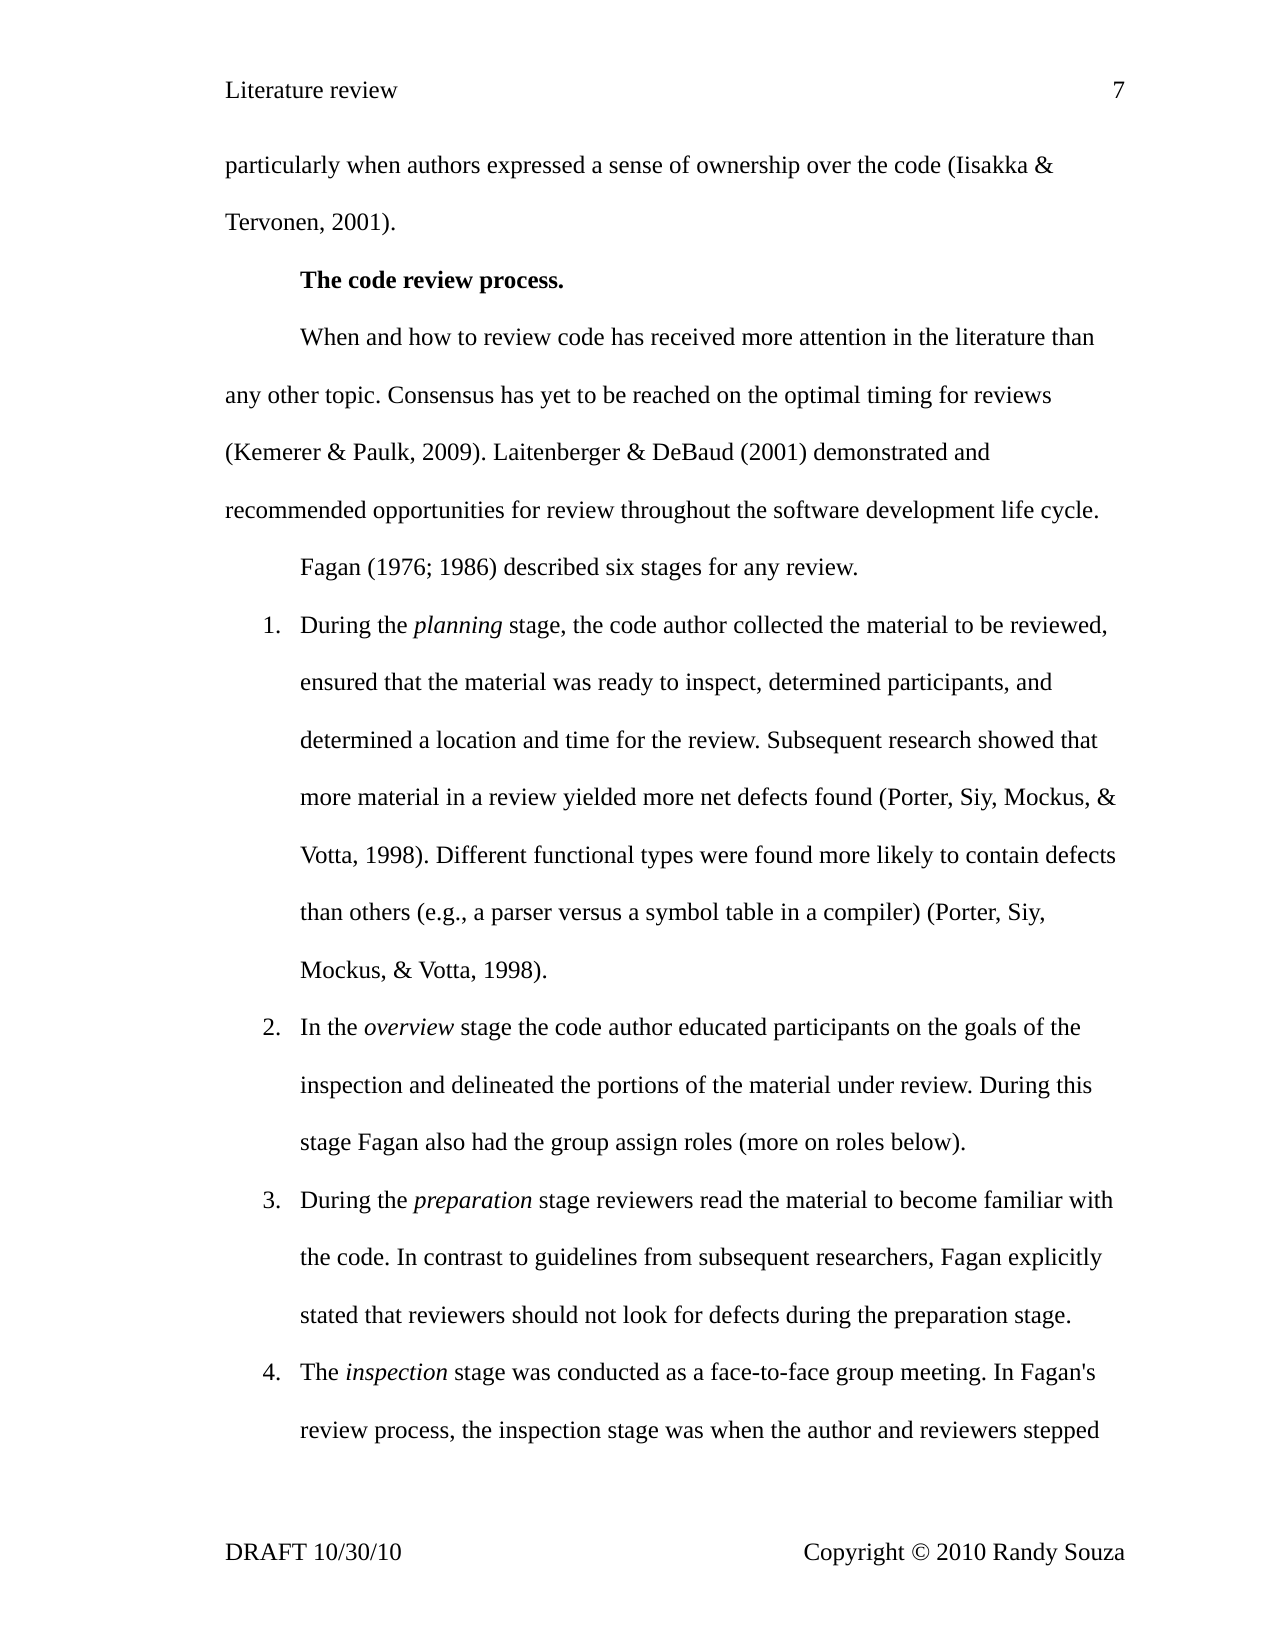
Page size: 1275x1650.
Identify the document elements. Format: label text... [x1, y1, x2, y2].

text When and how to review code has received more attention in the literature than any other topic. Consensus has yet to be reached on the optimal timing for reviews (Kemerer & Paulk, 2009). Laitenberger & DeBaud (2001) demonstrated and recommended opportunities for review throughout the software development life cycle. [225, 322, 1125, 524]
list In the overview stage the code author educated participants on the goals of the inspection and delineated the portions of the material under review. During this stage Fagan also had the group assign roles (more on roles below). [262, 1012, 1125, 1156]
text particularly when authors expressed a sense of ownership over the code (Iisakka & Tervonen, 2001). [225, 150, 1125, 236]
list During the planning stage, the code author collected the material to be reviewed, ensured that the material was ready to inspect, determined participants, and determined a location and time for the review. Subsequent research showed that more material in a review yielded more net defects found (Porter, Siy, Mockus, & Votta, 1998). Different functional types were found more likely to contain defects than others (e.g., a parser versus a symbol table in a compiler) (Porter, Siy, Mockus, & Votta, 1998). [262, 610, 1125, 984]
list During the preparation stage reviewers read the material to become familiar with the code. In contrast to guidelines from subsequent researchers, Fagan explicitly stated that reviewers should not look for defects during the preparation stage. [262, 1185, 1125, 1329]
subtitle The code review process. [300, 265, 1125, 294]
text Fagan (1976; 1986) described six stages for any review. [225, 552, 1125, 581]
list The inspection stage was conducted as a face-to-face group meeting. In Fagan's review process, the inspection stage was when the author and reviewers stepped [262, 1357, 1125, 1444]
